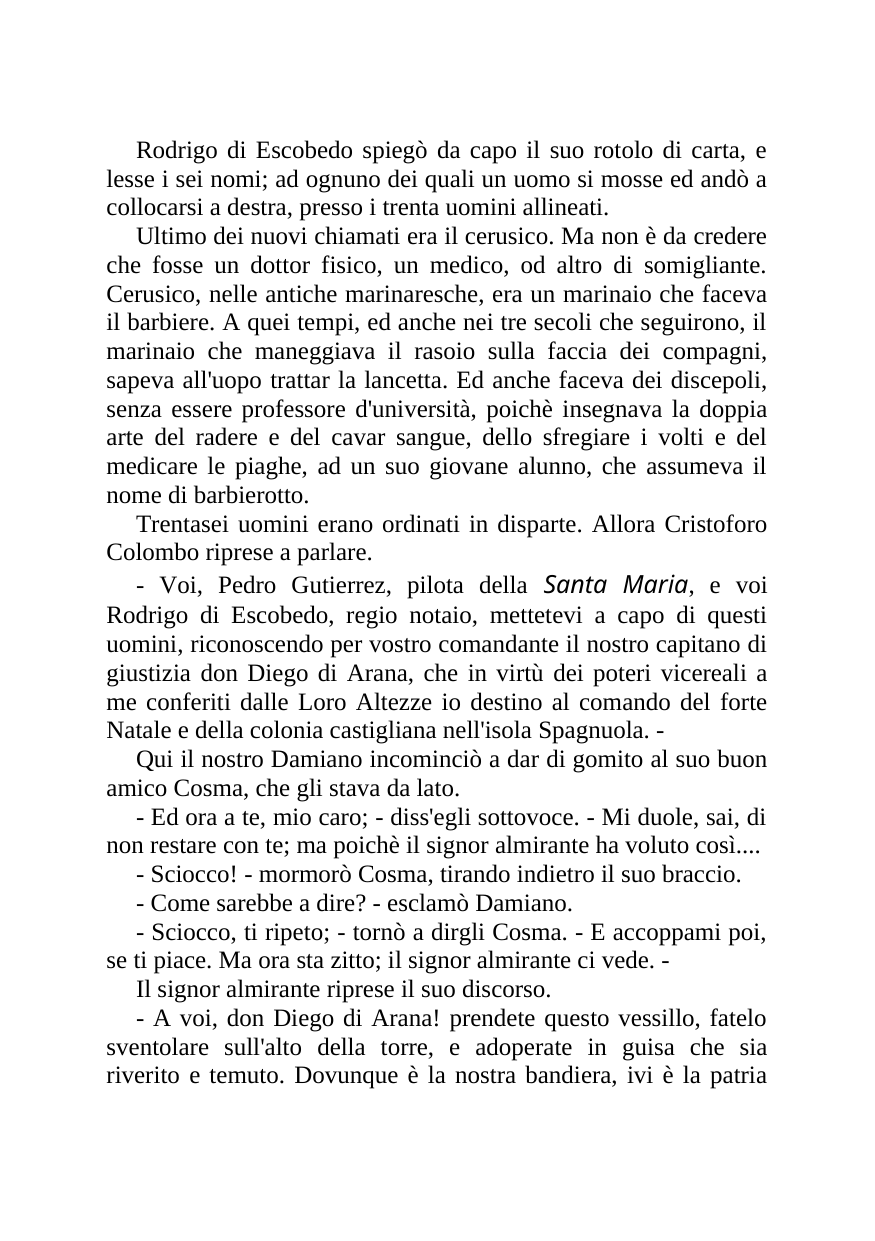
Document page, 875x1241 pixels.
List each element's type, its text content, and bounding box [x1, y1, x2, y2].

text - Voi, Pedro Gutierrez, pilota della Santa Maria, e voi Rodrigo di Escobedo, regio notaio, mettetevi a capo di questi uomini, riconoscendo per vostro comandante il nostro capitano di giustizia don Diego di Arana, che in virtù dei poteri vicereali a me conferiti dalle Loro Altezze io destino al comando del forte Natale e della colonia castigliana nell'isola Spagnuola. - [106, 566, 768, 744]
text - Ed ora a te, mio caro; - diss'egli sottovoce. - Mi duole, sai, di non restare con te; ma poichè il signor almirante ha voluto così.... [106, 802, 768, 859]
text - Sciocco! - mormorò Cosma, tirando indietro il suo braccio. [106, 859, 768, 888]
text Trentasei uomini erano ordinati in disparte. Allora Cristoforo Colombo riprese a parlare. [106, 509, 768, 566]
text Il signor almirante riprese il suo discorso. [106, 974, 768, 1003]
text - Come sarebbe a dire? - esclamò Damiano. [106, 888, 768, 917]
text Qui il nostro Damiano incominciò a dar di gomito al suo buon amico Cosma, che gli stava da lato. [106, 744, 768, 802]
text Ultimo dei nuovi chiamati era il cerusico. Ma non è da credere che fosse un dottor fisico, un medico, od altro di somigliante. Cerusico, nelle antiche marinaresche, era un marinaio che faceva il barbiere. A quei tempi, ed anche nei tre secoli che seguirono, il marinaio che maneggiava il rasoio sulla faccia dei compagni, sapeva all'uopo trattar la lancetta. Ed anche faceva dei discepoli, senza essere professore d'università, poichè insegnava la doppia arte del radere e del cavar sangue, dello sfregiare i volti e del medicare le piaghe, ad un suo giovane alunno, che assumeva il nome di barbierotto. [106, 221, 768, 509]
text - Sciocco, ti ripeto; - tornò a dirgli Cosma. - E accoppami poi, se ti piace. Ma ora sta zitto; il signor almirante ci vede. - [106, 917, 768, 974]
text - A voi, don Diego di Arana! prendete questo vessillo, fatelo sventolare sull'alto della torre, e adoperate in guisa che sia riverito e temuto. Dovunque è la nostra bandiera, ivi è la patria [106, 1003, 768, 1089]
text Rodrigo di Escobedo spiegò da capo il suo rotolo di carta, e lesse i sei nomi; ad ognuno dei quali un uomo si mosse ed andò a collocarsi a destra, presso i trenta uomini allineati. [106, 135, 768, 221]
